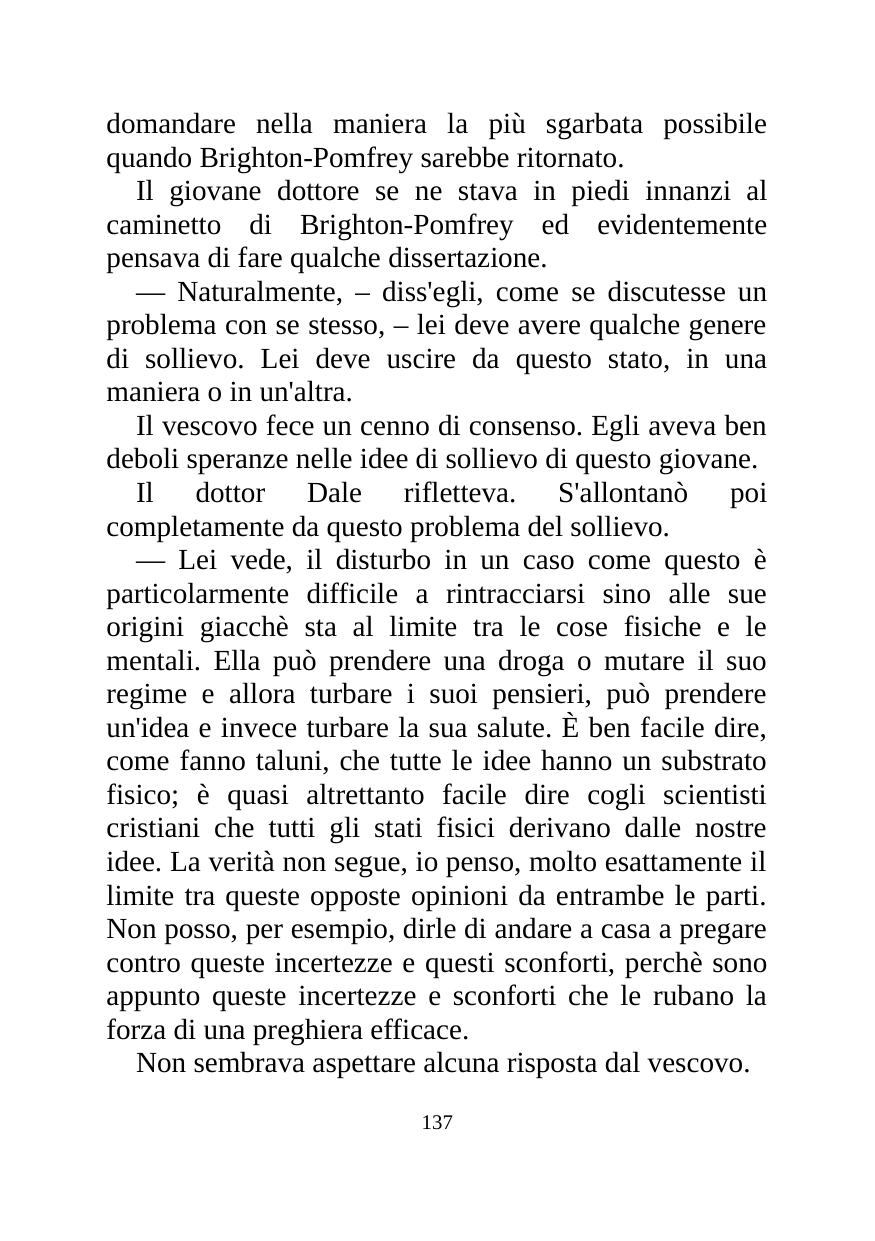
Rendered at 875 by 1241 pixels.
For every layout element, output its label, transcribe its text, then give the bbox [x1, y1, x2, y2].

text Il vescovo fece un cenno di consenso. Egli aveva ben deboli speranze nelle idee di sollievo di questo giovane. [106, 408, 768, 475]
text — Naturalmente, – diss'egli, come se discutesse un problema con se stesso, – lei deve avere qualche genere di sollievo. Lei deve uscire da questo stato, in una maniera o in un'altra. [106, 274, 768, 408]
text domandare nella maniera la più sgarbata possibile quando Brighton-Pomfrey sarebbe ritornato. [106, 106, 768, 173]
text — Lei vede, il disturbo in un caso come questo è particolarmente difficile a rintracciarsi sino alle sue origini giacchè sta al limite tra le cose fisiche e le mentali. Ella può prendere una droga o mutare il suo regime e allora turbare i suoi pensieri, può prendere un'idea e invece turbare la sua salute. È ben facile dire, come fanno taluni, che tutte le idee hanno un substrato fisico; è quasi altrettanto facile dire cogli scientisti cristiani che tutti gli stati fisici derivano dalle nostre idee. La verità non segue, io penso, molto esattamente il limite tra queste opposte opinioni da entrambe le parti. Non posso, per esempio, dirle di andare a casa a pregare contro queste incertezze e questi sconforti, perchè sono appunto queste incertezze e sconforti che le rubano la forza di una preghiera efficace. [106, 542, 768, 1045]
text Il giovane dottore se ne stava in piedi innanzi al caminetto di Brighton-Pomfrey ed evidentemente pensava di fare qualche dissertazione. [106, 173, 768, 274]
text Il dottor Dale rifletteva. S'allontanò poi completamente da questo problema del sollievo. [106, 475, 768, 542]
text Non sembrava aspettare alcuna risposta dal vescovo. [106, 1045, 768, 1079]
